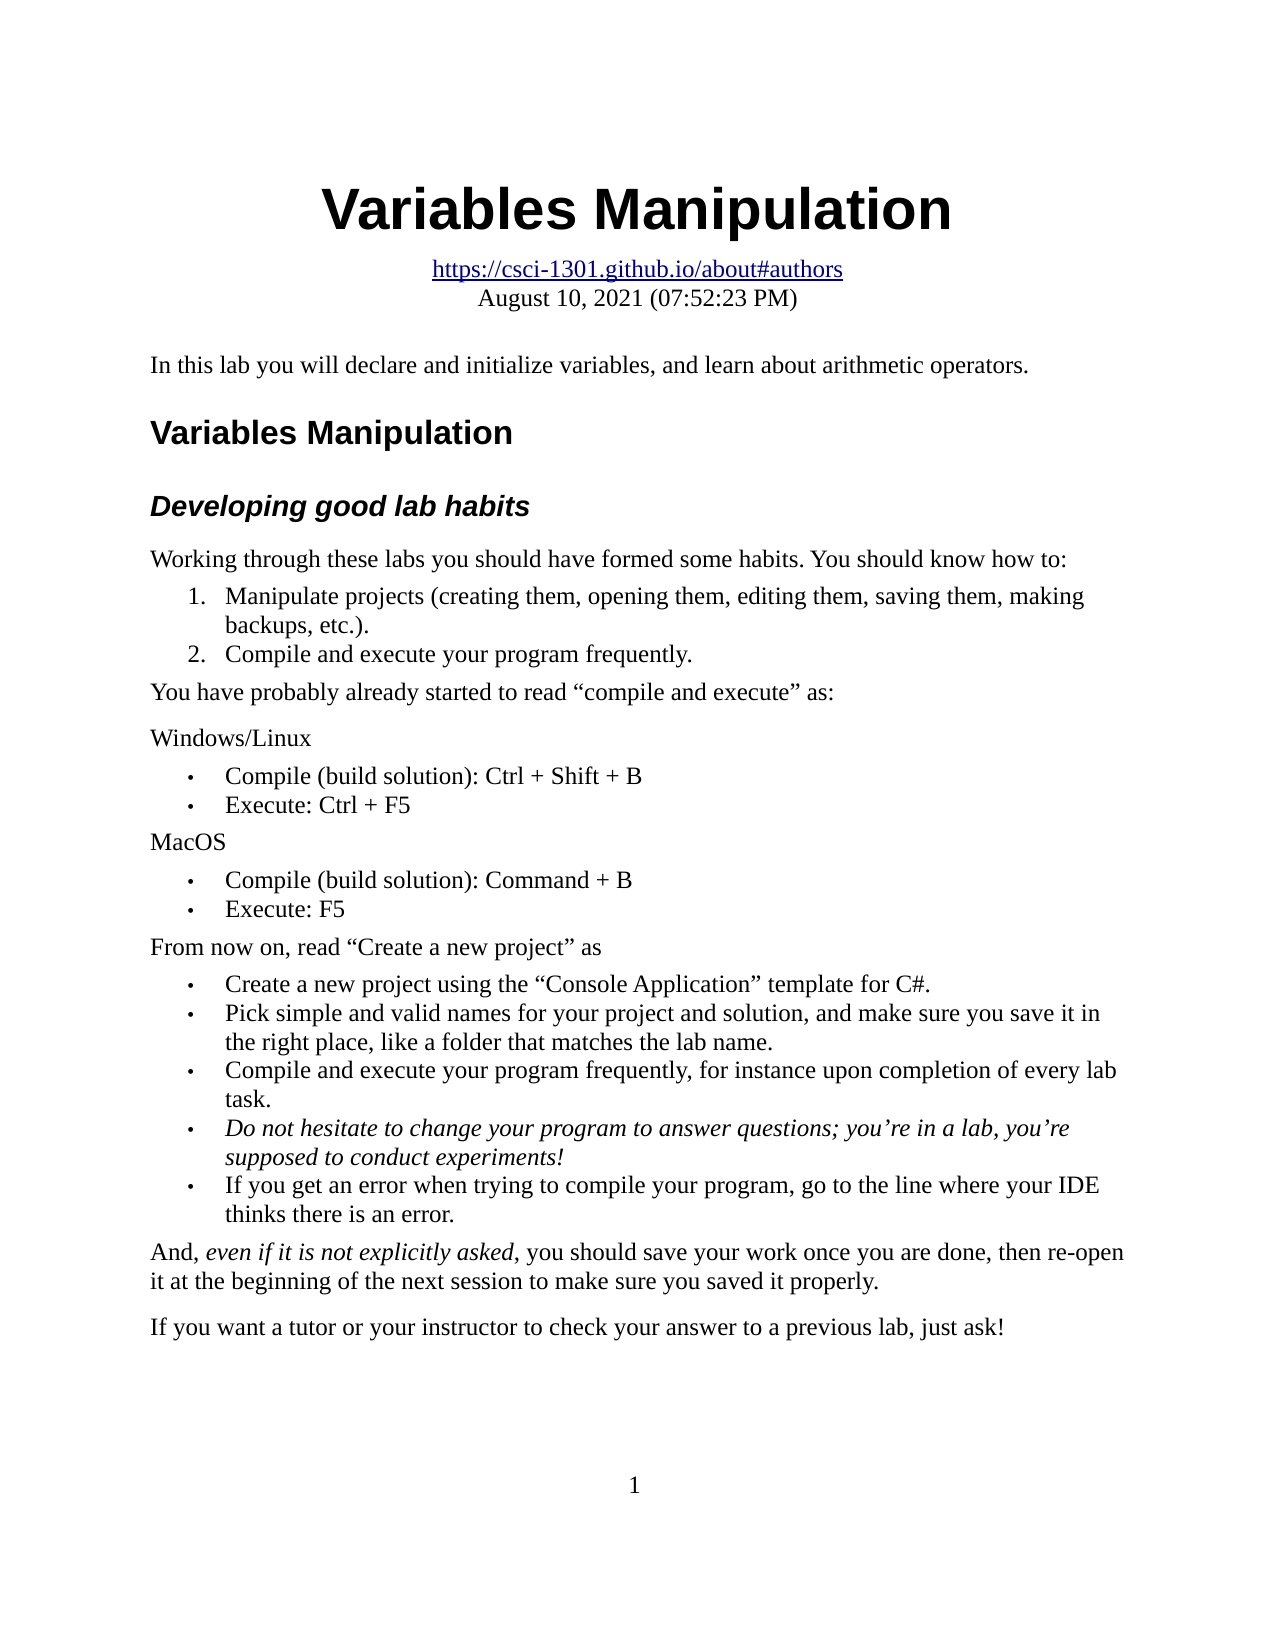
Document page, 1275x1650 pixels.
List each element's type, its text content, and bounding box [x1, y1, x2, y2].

list Compile and execute your program frequently. [187, 639, 1125, 668]
list Manipulate projects (creating them, opening them, editing them, saving them, making backups, etc.). [187, 581, 1125, 639]
text Windows/Linux [150, 723, 1125, 752]
text MacOS [150, 827, 1125, 856]
text Working through these labs you should have formed some habits. You should know how to: [150, 544, 1125, 572]
list Compile (build solution): Ctrl + Shift + B [187, 761, 1125, 790]
list Create a new project using the “Console Application” template for C#. [187, 969, 1125, 998]
text August 10, 2021 (07:52:23 PM) [150, 283, 1125, 312]
text https://csci-1301.github.io/about#authors [150, 254, 1125, 283]
text From now on, read “Create a new project” as [150, 932, 1125, 960]
list Execute: Ctrl + F5 [187, 790, 1125, 818]
text And, even if it is not explicitly asked, you should save your work once you are done, then re-open it at the beginning of the next session to make sure you saved it properly. [150, 1237, 1125, 1294]
text In this lab you will declare and initialize variables, and learn about arithmetic operators. [150, 350, 1125, 378]
subtitle Variables Manipulation [150, 412, 1125, 451]
list Compile (build solution): Command + B [187, 865, 1125, 894]
list If you get an error when trying to compile your program, go to the line where your IDE thinks there is an error. [187, 1171, 1125, 1228]
list Compile and execute your program frequently, for instance upon completion of every lab task. [187, 1056, 1125, 1113]
subtitle Developing good lab habits [150, 489, 1125, 522]
list Execute: F5 [187, 894, 1125, 923]
text You have probably already started to read “compile and execute” as: [150, 677, 1125, 705]
text If you want a tutor or your instructor to check your answer to a previous lab, just ask! [150, 1312, 1125, 1341]
title Variables Manipulation [150, 175, 1125, 242]
list Pick simple and valid names for your project and solution, and make sure you save it in the right place, like a folder that matches the lab name. [187, 998, 1125, 1056]
list Do not hesitate to change your program to answer questions; you’re in a lab, you’re supposed to conduct experiments! [187, 1113, 1125, 1171]
